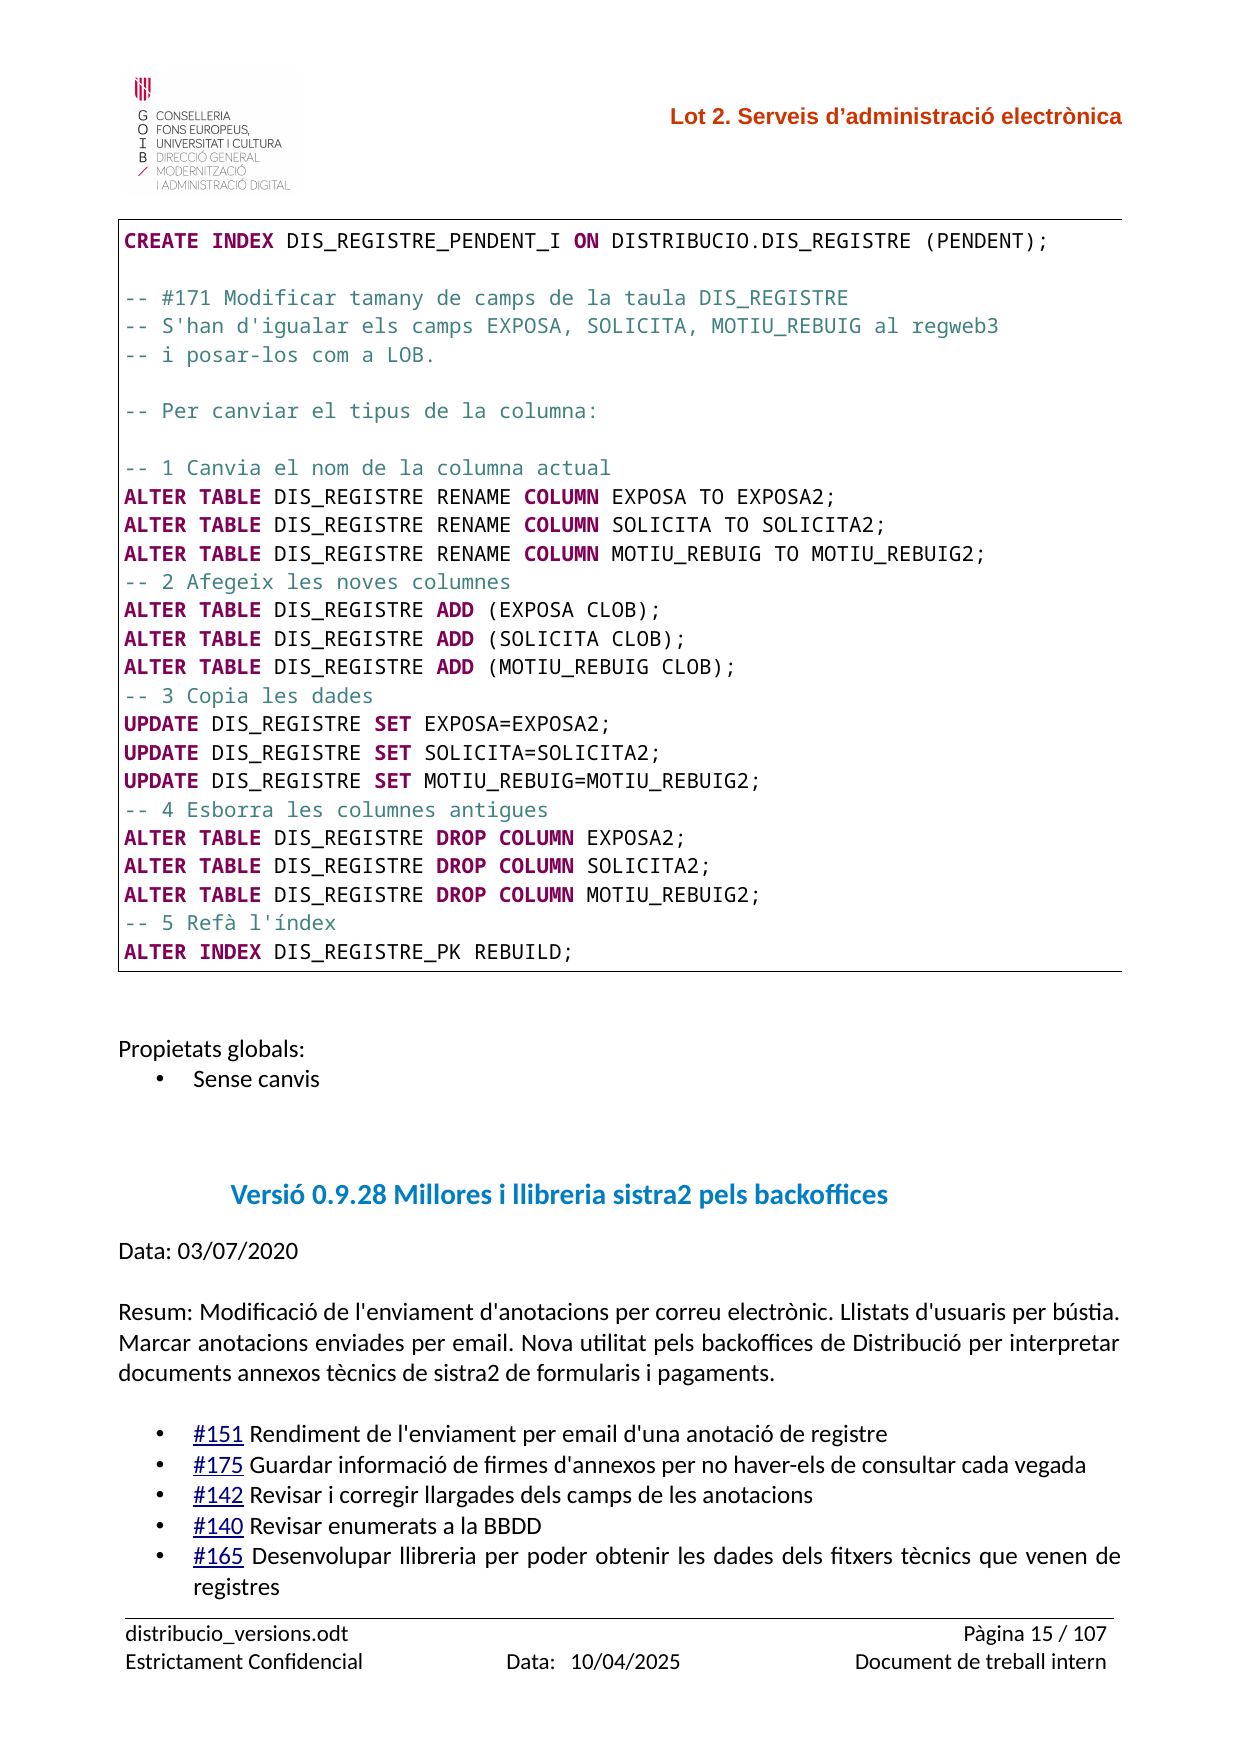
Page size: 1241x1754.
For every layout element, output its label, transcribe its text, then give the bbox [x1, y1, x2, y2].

subtitle Versió 0.9.28 Millores i llibreria sistra2 pels backoffices [153, 1176, 1122, 1211]
picture [126, 70, 299, 197]
text Resum: Modificació de l'enviament d'anotacions per correu electrònic. Llistats d'usuaris per bústia. Marcar anotacions enviades per email. Nova utilitat pels backoffices de Distribució per interpretar documents annexos tècnics de sistra2 de formularis i pagaments. [118, 1296, 1122, 1388]
table_header CREATE INDEX DIS_REGISTRE_PENDENT_I ON DISTRIBUCIO.DIS_REGISTRE (PENDENT); -- #171 Modificar tamany de camps de la taula DIS_REGISTRE -- S'han d'igualar els camps EXPOSA, SOLICITA, MOTIU_REBUIG al regweb3 -- i posar-los com a LOB. -- Per canviar el tipus de la columna: -- 1 Canvia el nom de la columna actual ALTER TABLE DIS_REGISTRE RENAME COLUMN EXPOSA TO EXPOSA2; ALTER TABLE DIS_REGISTRE RENAME COLUMN SOLICITA TO SOLICITA2; ALTER TABLE DIS_REGISTRE RENAME COLUMN MOTIU_REBUIG TO MOTIU_REBUIG2; -- 2 Afegeix les noves columnes ALTER TABLE DIS_REGISTRE ADD (EXPOSA CLOB); ALTER TABLE DIS_REGISTRE ADD (SOLICITA CLOB); ALTER TABLE DIS_REGISTRE ADD (MOTIU_REBUIG CLOB); -- 3 Copia les dades UPDATE DIS_REGISTRE SET EXPOSA=EXPOSA2; UPDATE DIS_REGISTRE SET SOLICITA=SOLICITA2; UPDATE DIS_REGISTRE SET MOTIU_REBUIG=MOTIU_REBUIG2; -- 4 Esborra les columnes antigues ALTER TABLE DIS_REGISTRE DROP COLUMN EXPOSA2; ALTER TABLE DIS_REGISTRE DROP COLUMN SOLICITA2; ALTER TABLE DIS_REGISTRE DROP COLUMN MOTIU_REBUIG2; -- 5 Refà l'índex ALTER INDEX DIS_REGISTRE_PK REBUILD; [119, 220, 1122, 971]
list #140 Revisar enumerats a la BBDD [156, 1510, 1122, 1540]
list #151 Rendiment de l'enviament per email d'una anotació de registre [156, 1418, 1122, 1449]
list #175 Guardar informació de firmes d'annexos per no haver-els de consultar cada vegada [156, 1449, 1122, 1479]
list Sense canvis [156, 1064, 1122, 1094]
list #142 Revisar i corregir llargades dels camps de les anotacions [156, 1479, 1122, 1510]
text Propietats globals: [118, 1033, 1122, 1064]
text Data: 03/07/2020 [118, 1235, 1122, 1266]
list #165 Desenvolupar llibreria per poder obtenir les dades dels fitxers tècnics que venen de registres [156, 1540, 1122, 1601]
